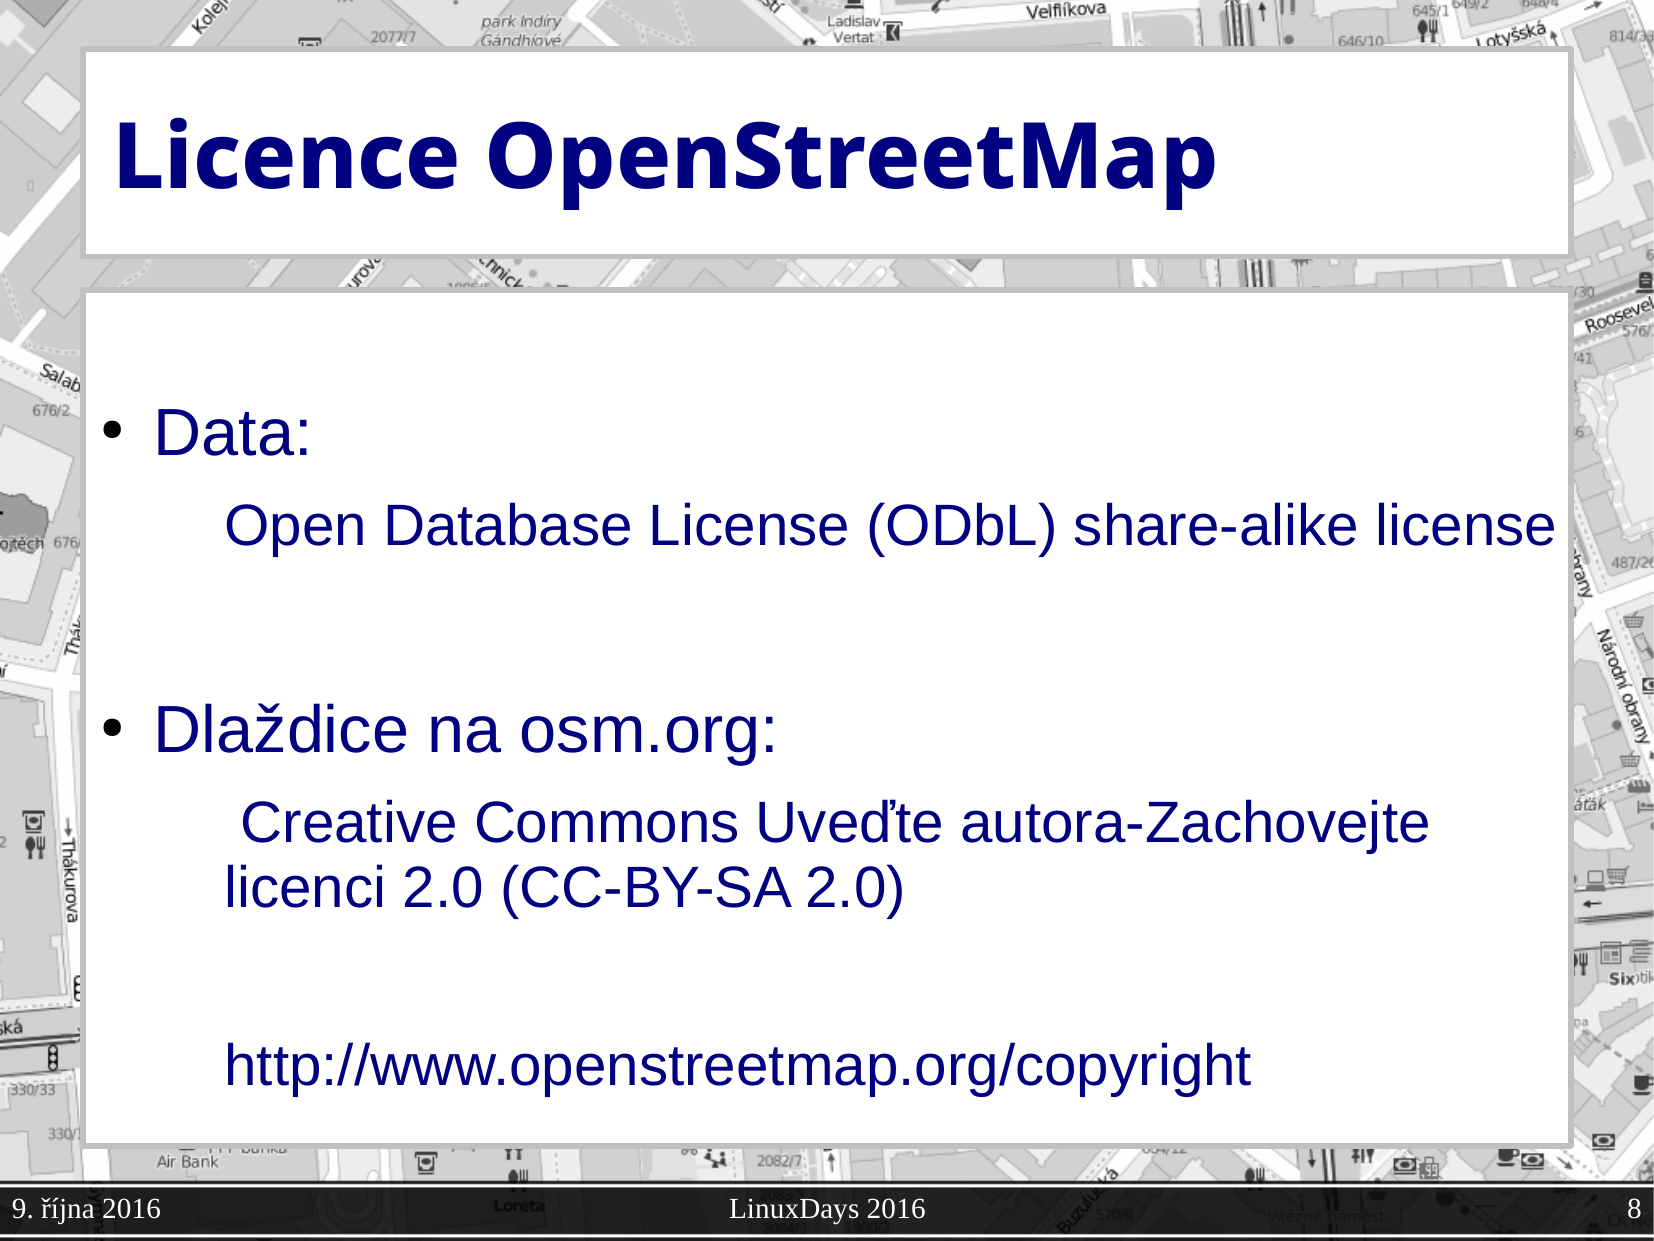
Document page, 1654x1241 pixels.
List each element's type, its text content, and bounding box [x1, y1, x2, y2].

list Data: Open Database License (ODbL) share-alike license Dlaždice na osm.org: Creative Commons Uveďte autora-Zachovejte licenci 2.0 (CC-BY-SA 2.0) http://www.openstreetmap.org/copyright [82, 290, 1571, 1146]
picture [0, 0, 1654, 1241]
title Licence OpenStreetMap [82, 49, 1571, 257]
